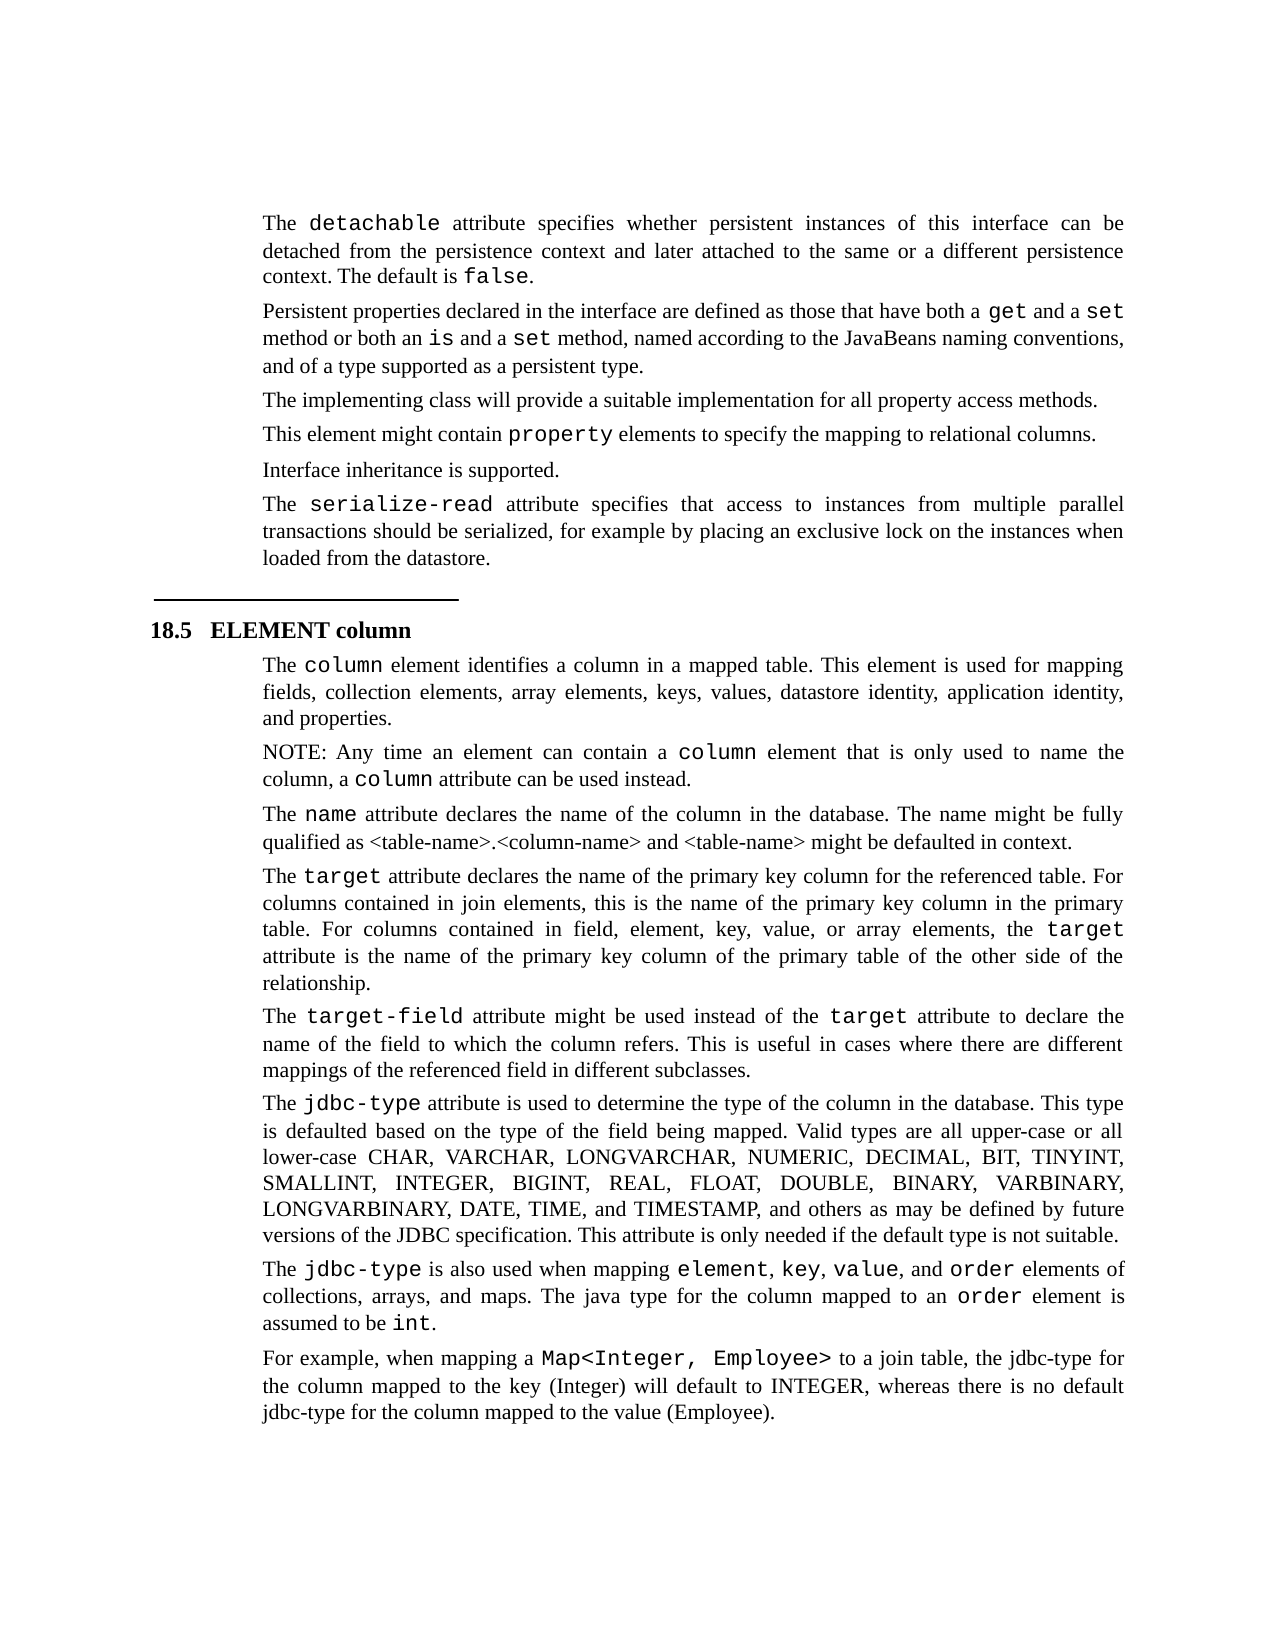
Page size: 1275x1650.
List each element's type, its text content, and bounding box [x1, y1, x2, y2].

text NOTE: Any time an element can contain a column element that is only used to name the column, a column attribute can be used instead. [262, 739, 1125, 793]
text The detachable attribute specifies whether persistent instances of this interface can be detached from the persistence context and later attached to the same or a different persistence context. The default is false. [262, 210, 1125, 290]
text The serialize-read attribute specifies that access to instances from multiple parallel transactions should be serialized, for example by placing an exclusive lock on the instances when loaded from the datastore. [262, 491, 1125, 570]
text The target attribute declares the name of the primary key column for the referenced table. For columns contained in join elements, this is the name of the primary key column in the primary table. For columns contained in field, element, key, value, or array elements, the target attribute is the name of the primary key column of the primary table of the other side of the relationship. [262, 863, 1125, 995]
text The column element identifies a column in a mapped table. This element is used for mapping fields, collection elements, array elements, keys, values, datastore identity, application identity, and properties. [262, 652, 1125, 731]
text Interface inheritance is supported. [262, 456, 1125, 482]
text For example, when mapping a Map<Integer, Employee> to a join table, the jdbc-type for the column mapped to the key (Integer) will default to INTEGER, whereas there is no default jdbc-type for the column mapped to the value (Employee). [262, 1345, 1125, 1424]
text The jdbc-type is also used when mapping element, key, value, and order elements of collections, arrays, and maps. The java type for the column mapped to an order element is assumed to be int. [262, 1256, 1125, 1337]
text The target-field attribute might be used instead of the target attribute to declare the name of the field to which the column refers. This is useful in cases where there are different mappings of the referenced field in different subclasses. [262, 1003, 1125, 1082]
text The name attribute declares the name of the column in the database. The name might be fully qualified as <table-name>.<column-name> and <table-name> might be defaulted in context. [262, 801, 1125, 854]
text The jdbc-type attribute is used to determine the type of the column in the database. This type is defaulted based on the type of the field being mapped. Valid types are all upper-case or all lower-case CHAR, VARCHAR, LONGVARCHAR, NUMERIC, DECIMAL, BIT, TINYINT, SMALLINT, INTEGER, BIGINT, REAL, FLOAT, DOUBLE, BINARY, VARBINARY, LONGVARBINARY, DATE, TIME, and TIMESTAMP, and others as may be defined by future versions of the JDBC specification. This attribute is only needed if the default type is not suitable. [262, 1090, 1125, 1248]
subtitle ELEMENT column [150, 616, 1125, 643]
text This element might contain property elements to specify the mapping to relational columns. [262, 421, 1125, 448]
text The implementing class will provide a suitable implementation for all property access methods. [262, 387, 1125, 413]
text Persistent properties declared in the interface are defined as those that have both a get and a set method or both an is and a set method, named according to the JavaBeans naming conventions, and of a type supported as a persistent type. [262, 298, 1125, 378]
